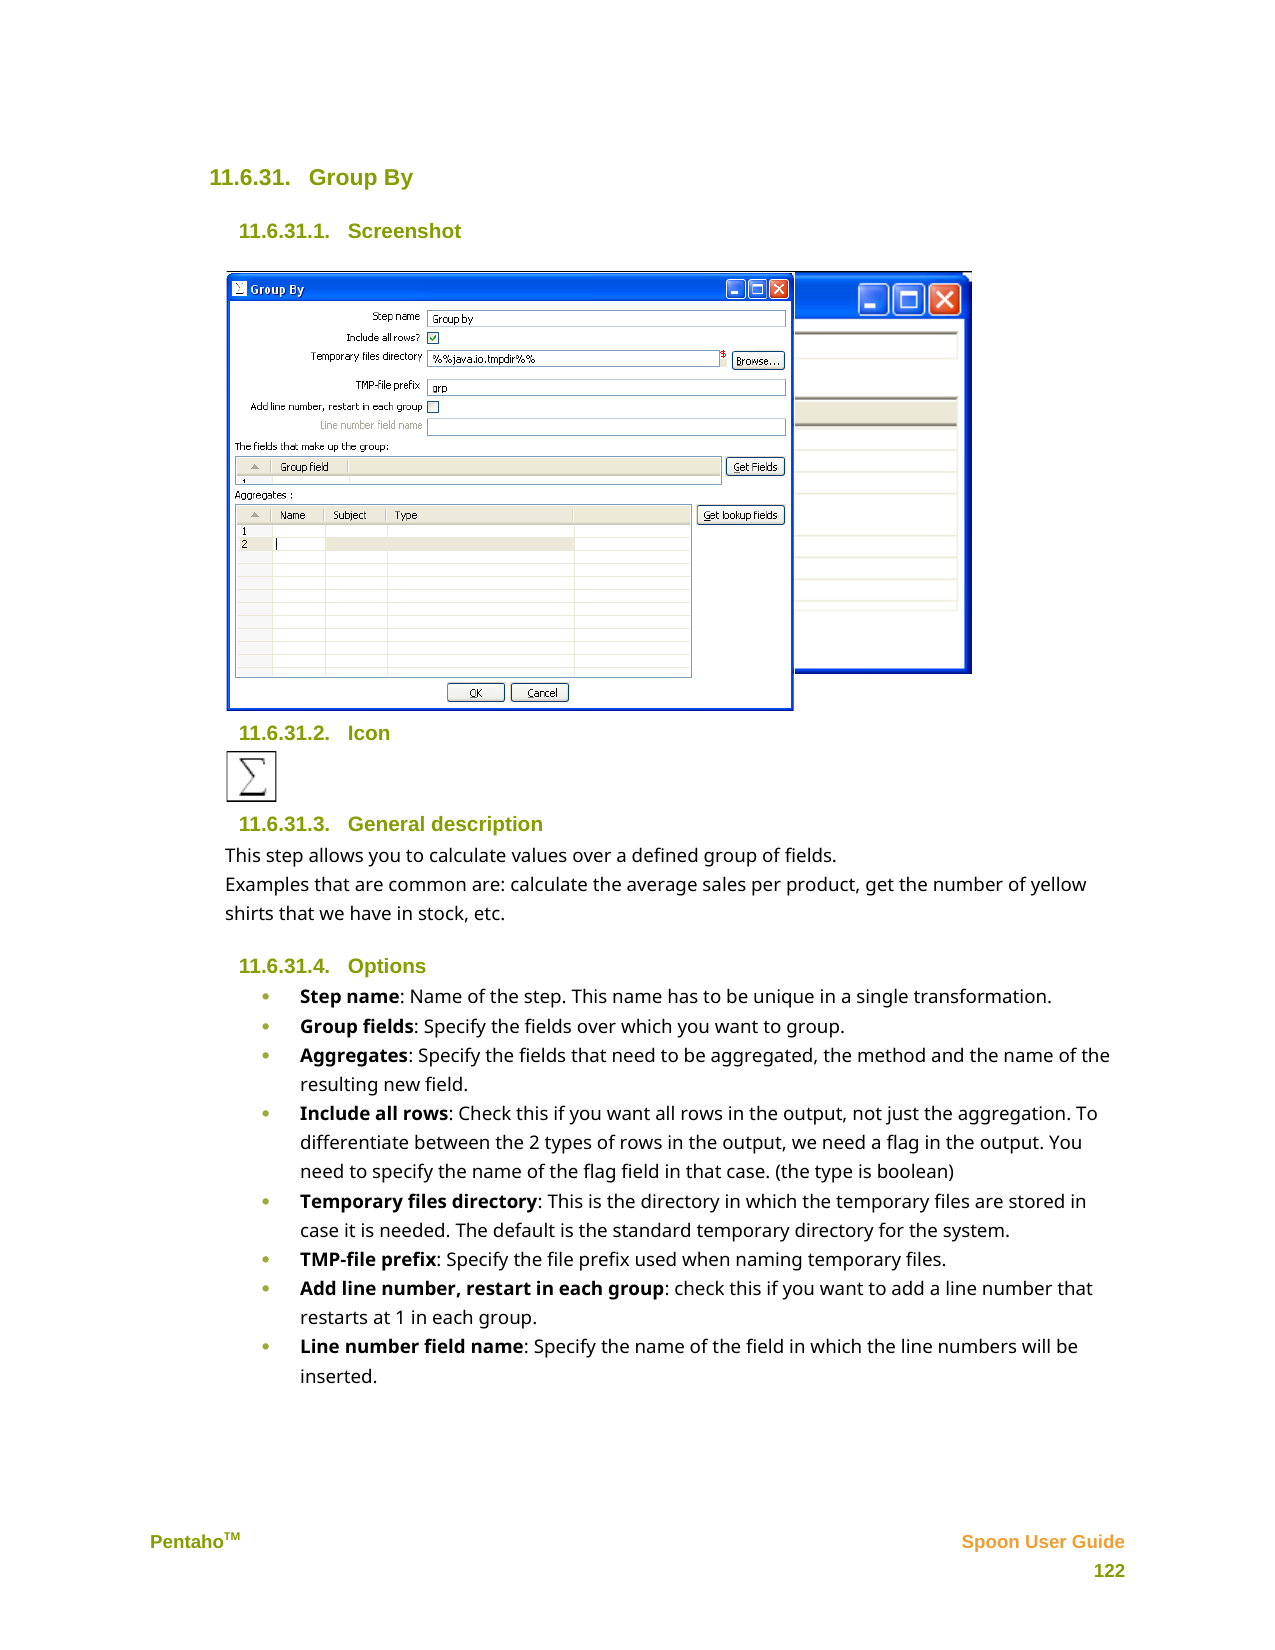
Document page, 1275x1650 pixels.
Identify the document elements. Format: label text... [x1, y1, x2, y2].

list Line number field name: Specify the name of the field in which the line numbers will be inserted. [262, 1331, 1125, 1389]
list Add line number, restart in each group: check this if you want to add a line number that restarts at 1 in each group. [262, 1272, 1125, 1331]
list TMP-file prefix: Specify the file prefix used when naming temporary files. [262, 1243, 1125, 1272]
list Aggregates: Specify the fields that need to be aggregated, the method and the name of the resulting new field. [262, 1039, 1125, 1097]
list Step name: Name of the step. This name has to be unique in a single transformation. [262, 981, 1125, 1010]
subtitle Screenshot [239, 211, 1125, 246]
picture [226, 751, 277, 802]
picture [226, 273, 794, 711]
subtitle Options [239, 945, 1125, 980]
text Examples that are common are: calculate the average sales per product, get the number of yellow shirts that we have in stock, etc. [225, 868, 1125, 926]
list Include all rows: Check this if you want all rows in the output, not just the aggregation. To differentiate between the 2 types of rows in the output, we need a flag in the output. You need to specify the name of the flag field in that case. (the type is boolean) [262, 1097, 1125, 1185]
list Temporary files directory: This is the directory in which the temporary files are stored in case it is needed. The default is the standard temporary directory for the system. [262, 1185, 1125, 1243]
subtitle Group By [209, 157, 1125, 192]
subtitle Icon [239, 264, 1125, 747]
text This step allows you to calculate values over a defined group of fields. [225, 839, 1125, 868]
list Group fields: Specify the fields over which you want to group. [262, 1010, 1125, 1039]
subtitle General description [239, 766, 1125, 838]
